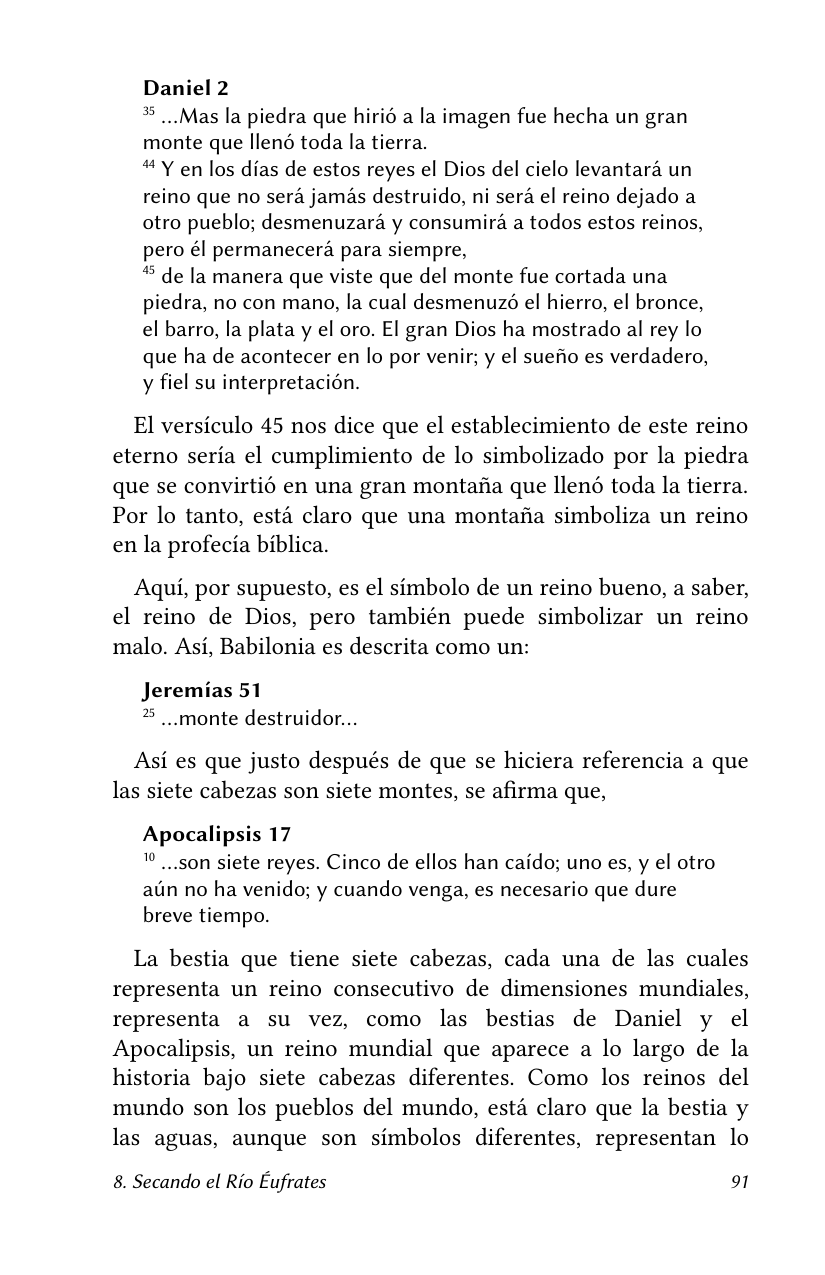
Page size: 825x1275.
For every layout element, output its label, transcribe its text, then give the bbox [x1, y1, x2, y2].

text 10 ...son siete reyes. Cinco de ellos han caído; uno es, y el otro aún no ha venido; y cuando venga, es necesario que dure breve tiempo. [142, 849, 720, 928]
text 35 ...Mas la piedra que hirió a la imagen fue hecha un gran monte que llenó toda la tierra. [142, 103, 720, 155]
text Así es que justo después de que se hiciera referencia a que las siete cabezas son siete montes, se afirma que, [112, 746, 750, 805]
text 25 ...monte destruidor... [142, 705, 720, 731]
text El versículo 45 nos dice que el establecimiento de este reino eterno sería el cumplimiento de lo simbolizado por la piedra que se convirtió en una gran montaña que llenó toda la tierra. Por lo tanto, está claro que una montaña simboliza un reino en la profecía bíblica. [112, 411, 750, 559]
text Aquí, por supuesto, es el símbolo de un reino bueno, a saber, el reino de Dios, pero también puede simbolizar un reino malo. Así, Babilonia es descrita como un: [112, 572, 750, 661]
text La bestia que tiene siete cabezas, cada una de las cuales representa un reino consecutivo de dimensiones mundiales, representa a su vez, como las bestias de Daniel y el Apocalipsis, un reino mundial que aparece a lo largo de la historia bajo siete cabezas diferentes. Como los reinos del mundo son los pueblos del mundo, está claro que la bestia y las aguas, aunque son símbolos diferentes, representan lo [112, 944, 750, 1152]
text 44 Y en los días de estos reyes el Dios del cielo levantará un reino que no será jamás destruido, ni será el reino dejado a otro pueblo; desmenuzará y consumirá a todos estos reinos, pero él permanecerá para siempre, [142, 156, 720, 262]
text Apocalipsis 17 [142, 821, 750, 847]
text Daniel 2 [142, 75, 750, 101]
text Jeremías 51 [142, 677, 750, 703]
text 45 de la manera que viste que del monte fue cortada una piedra, no con mano, la cual desmenuzó el hierro, el bronce, el barro, la plata y el oro. El gran Dios ha mostrado al rey lo que ha de acontecer en lo por venir; y el sueño es verdadero, y fiel su interpretación. [142, 263, 720, 395]
